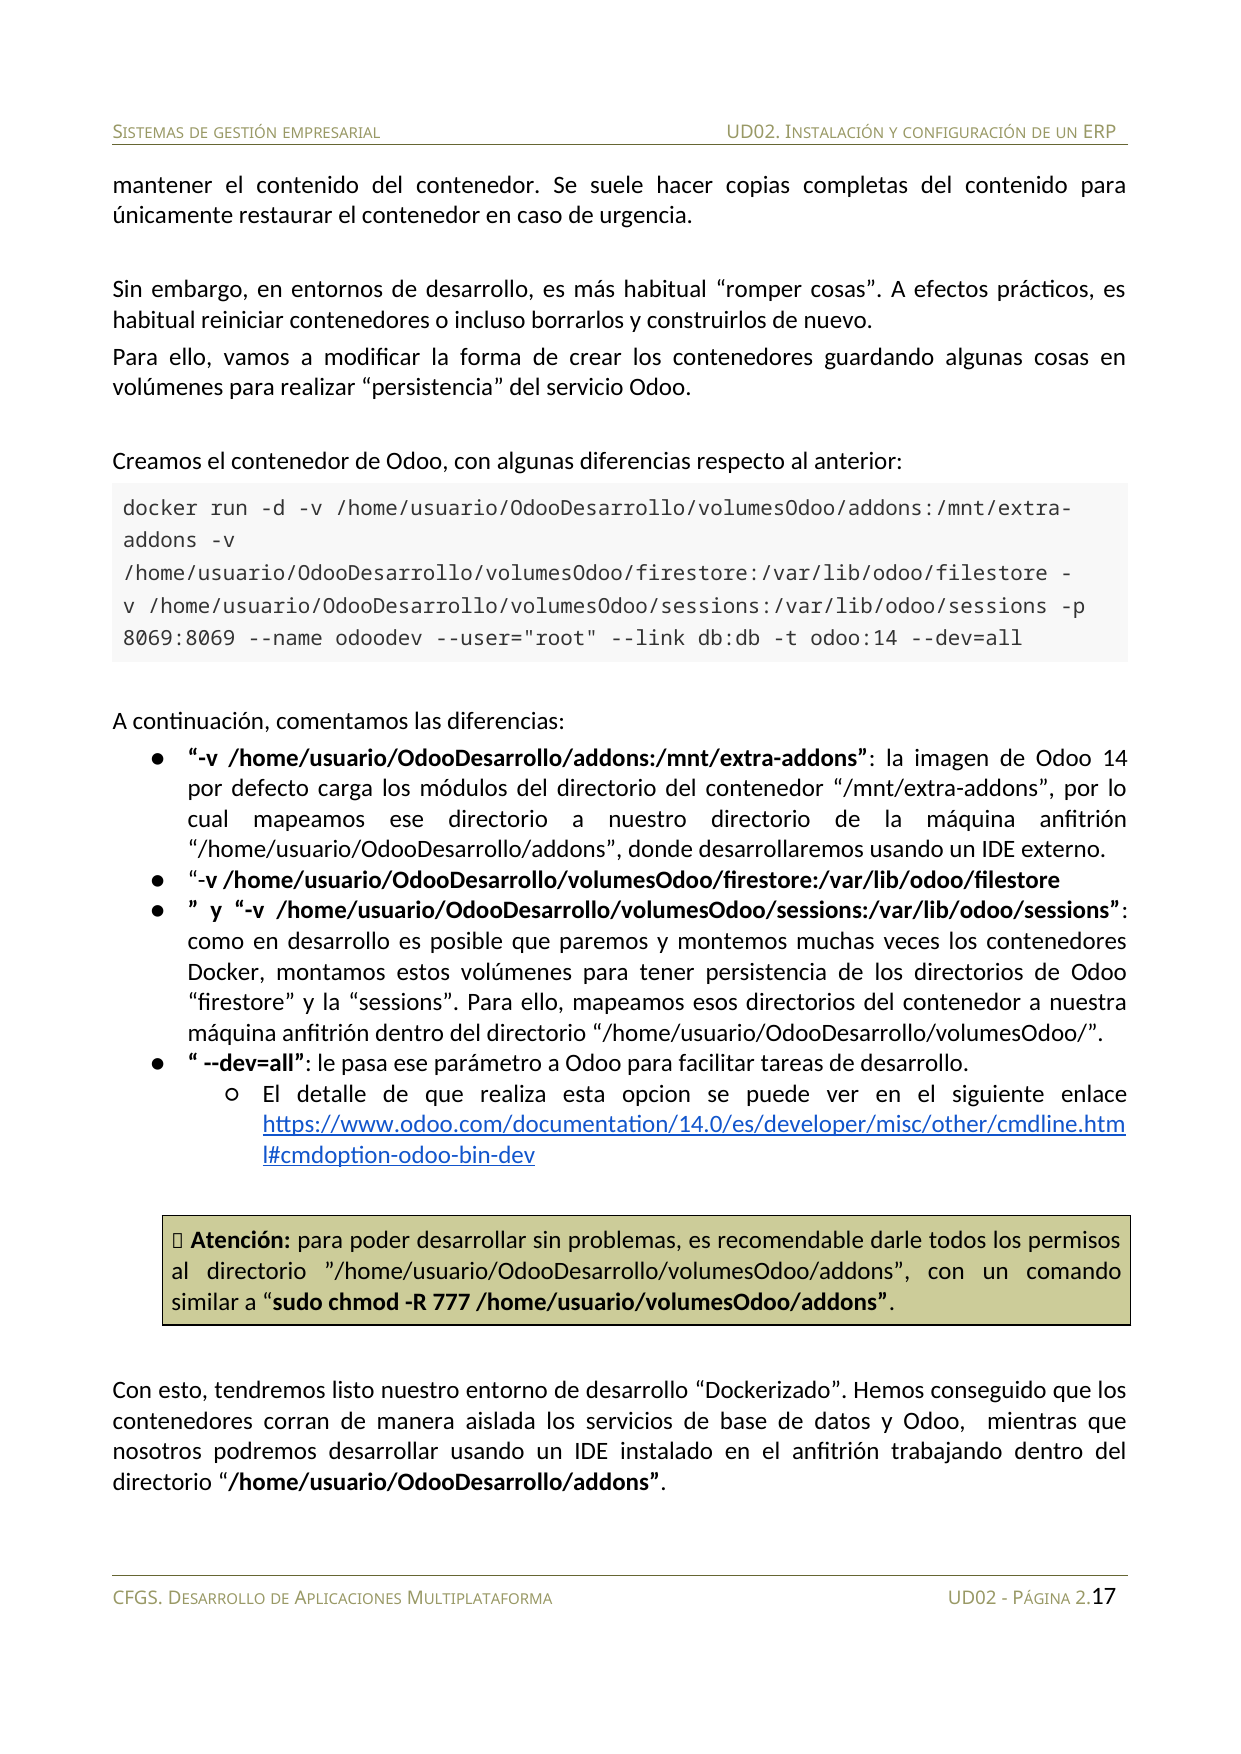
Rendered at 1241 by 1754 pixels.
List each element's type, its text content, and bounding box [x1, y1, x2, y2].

list ” y “-v /home/usuario/OdooDesarrollo/volumesOdoo/sessions:/var/lib/odoo/sessions”: como en desarrollo es posible que paremos y montemos muchas veces los contenedores Docker, montamos estos volúmenes para tener persistencia de los directorios de Odoo “firestore” y la “sessions”. Para ello, mapeamos esos directorios del contenedor a nuestra máquina anfitrión dentro del directorio “/home/usuario/OdooDesarrollo/volumesOdoo/”. [150, 895, 1128, 1047]
text Creamos el contenedor de Odoo, con algunas diferencias respecto al anterior: [112, 446, 1128, 476]
text Sin embargo, en entornos de desarrollo, es más habitual “romper cosas”. A efectos prácticos, es habitual reiniciar contenedores o incluso borrarlos y construirlos de nuevo. [112, 273, 1128, 334]
text Para ello, vamos a modificar la forma de crear los contenedores guardando algunas cosas en volúmenes para realizar “persistencia” del servicio Odoo. [112, 341, 1128, 402]
list El detalle de que realiza esta opcion se puede ver en el siguiente enlace https://www.odoo.com/documentation/14.0/es/developer/misc/other/cmdline.html#cmdoption-odoo-bin-dev [225, 1078, 1128, 1169]
text ❕ Atención: para poder desarrollar sin problemas, es recomendable darle todos los permisos al directorio ”/home/usuario/OdooDesarrollo/volumesOdoo/addons”, con un comando similar a “sudo chmod -R 777 /home/usuario/volumesOdoo/addons”. [163, 1216, 1130, 1324]
text A continuación, comentamos las diferencias: [112, 705, 1128, 736]
list “ --dev=all”: le pasa ese parámetro a Odoo para facilitar tareas de desarrollo. [150, 1047, 1128, 1078]
text mantener el contenido del contenedor. Se suele hacer copias completas del contenido para únicamente restaurar el contenedor en caso de urgencia. [112, 169, 1128, 230]
text Con esto, tendremos listo nuestro entorno de desarrollo “Dockerizado”. Hemos conseguido que los contenedores corran de manera aislada los servicios de base de datos y Odoo, mientras que nosotros podremos desarrollar usando un IDE instalado en el anfitrión trabajando dentro del directorio “/home/usuario/OdooDesarrollo/addons”. [112, 1374, 1128, 1496]
list “-v /home/usuario/OdooDesarrollo/addons:/mnt/extra-addons”: la imagen de Odoo 14 por defecto carga los módulos del directorio del contenedor “/mnt/extra-addons”, por lo cual mapeamos ese directorio a nuestro directorio de la máquina anfitrión “/home/usuario/OdooDesarrollo/addons”, donde desarrollaremos usando un IDE externo. [150, 742, 1128, 864]
list “-v /home/usuario/OdooDesarrollo/volumesOdoo/firestore:/var/lib/odoo/filestore [150, 864, 1128, 895]
table_header docker run -d -v /home/usuario/OdooDesarrollo/volumesOdoo/addons:/mnt/extra-addons -v /home/usuario/OdooDesarrollo/volumesOdoo/firestore:/var/lib/odoo/filestore -v /home/usuario/OdooDesarrollo/volumesOdoo/sessions:/var/lib/odoo/sessions -p 8069:8069 --name odoodev --user="root" --link db:db -t odoo:14 --dev=all [112, 483, 1128, 662]
